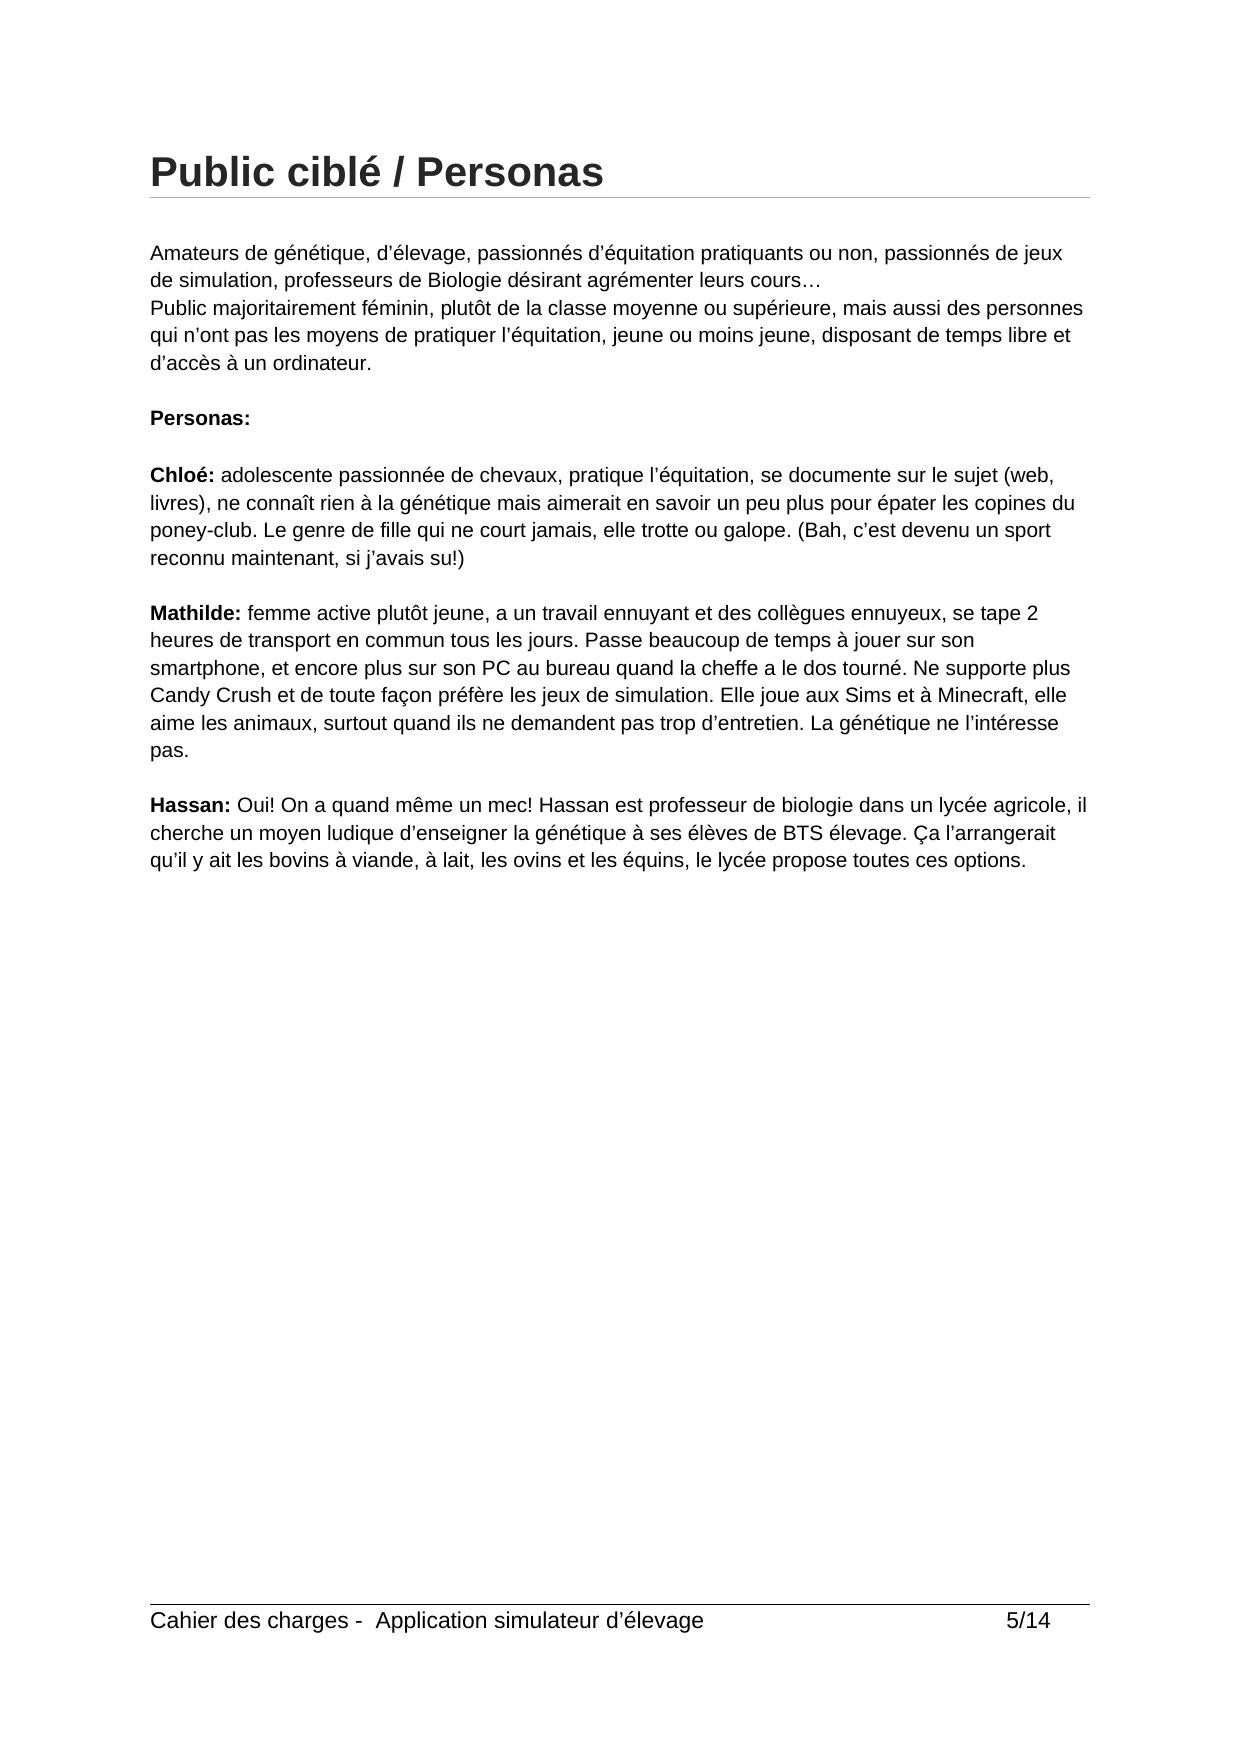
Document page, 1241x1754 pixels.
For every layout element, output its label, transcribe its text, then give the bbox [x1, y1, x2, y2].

text Personas: [150, 406, 1090, 429]
text Chloé: adolescente passionnée de chevaux, pratique l’équitation, se documente sur le sujet (web, livres), ne connaît rien à la génétique mais aimerait en savoir un peu plus pour épater les copines du poney-club. Le genre de fille qui ne court jamais, elle trotte ou galope. (Bah, c’est devenu un sport reconnu maintenant, si j’avais su!) [150, 463, 1090, 570]
text Mathilde: femme active plutôt jeune, a un travail ennuyant et des collègues ennuyeux, se tape 2 heures de transport en commun tous les jours. Passe beaucoup de temps à jouer sur son smartphone, et encore plus sur son PC au bureau quand la cheffe a le dos tourné. Ne supporte plus Candy Crush et de toute façon préfère les jeux de simulation. Elle joue aux Sims et à Minecraft, elle aime les animaux, surtout quand ils ne demandent pas trop d’entretien. La génétique ne l’intéresse pas. [150, 601, 1090, 762]
text Amateurs de génétique, d’élevage, passionnés d’équitation pratiquants ou non, passionnés de jeux de simulation, professeurs de Biologie désirant agrémenter leurs cours… [150, 241, 1090, 292]
subtitle Public ciblé / Personas [150, 147, 1090, 197]
text Public majoritairement féminin, plutôt de la classe moyenne ou supérieure, mais aussi des personnes qui n’ont pas les moyens de pratiquer l’équitation, jeune ou moins jeune, disposant de temps libre et d’accès à un ordinateur. [150, 296, 1090, 374]
text Hassan: Oui! On a quand même un mec! Hassan est professeur de biologie dans un lycée agricole, il cherche un moyen ludique d’enseigner la génétique à ses élèves de BTS élevage. Ça l’arrangerait qu’il y ait les bovins à viande, à lait, les ovins et les équins, le lycée propose toutes ces options. [150, 793, 1090, 872]
